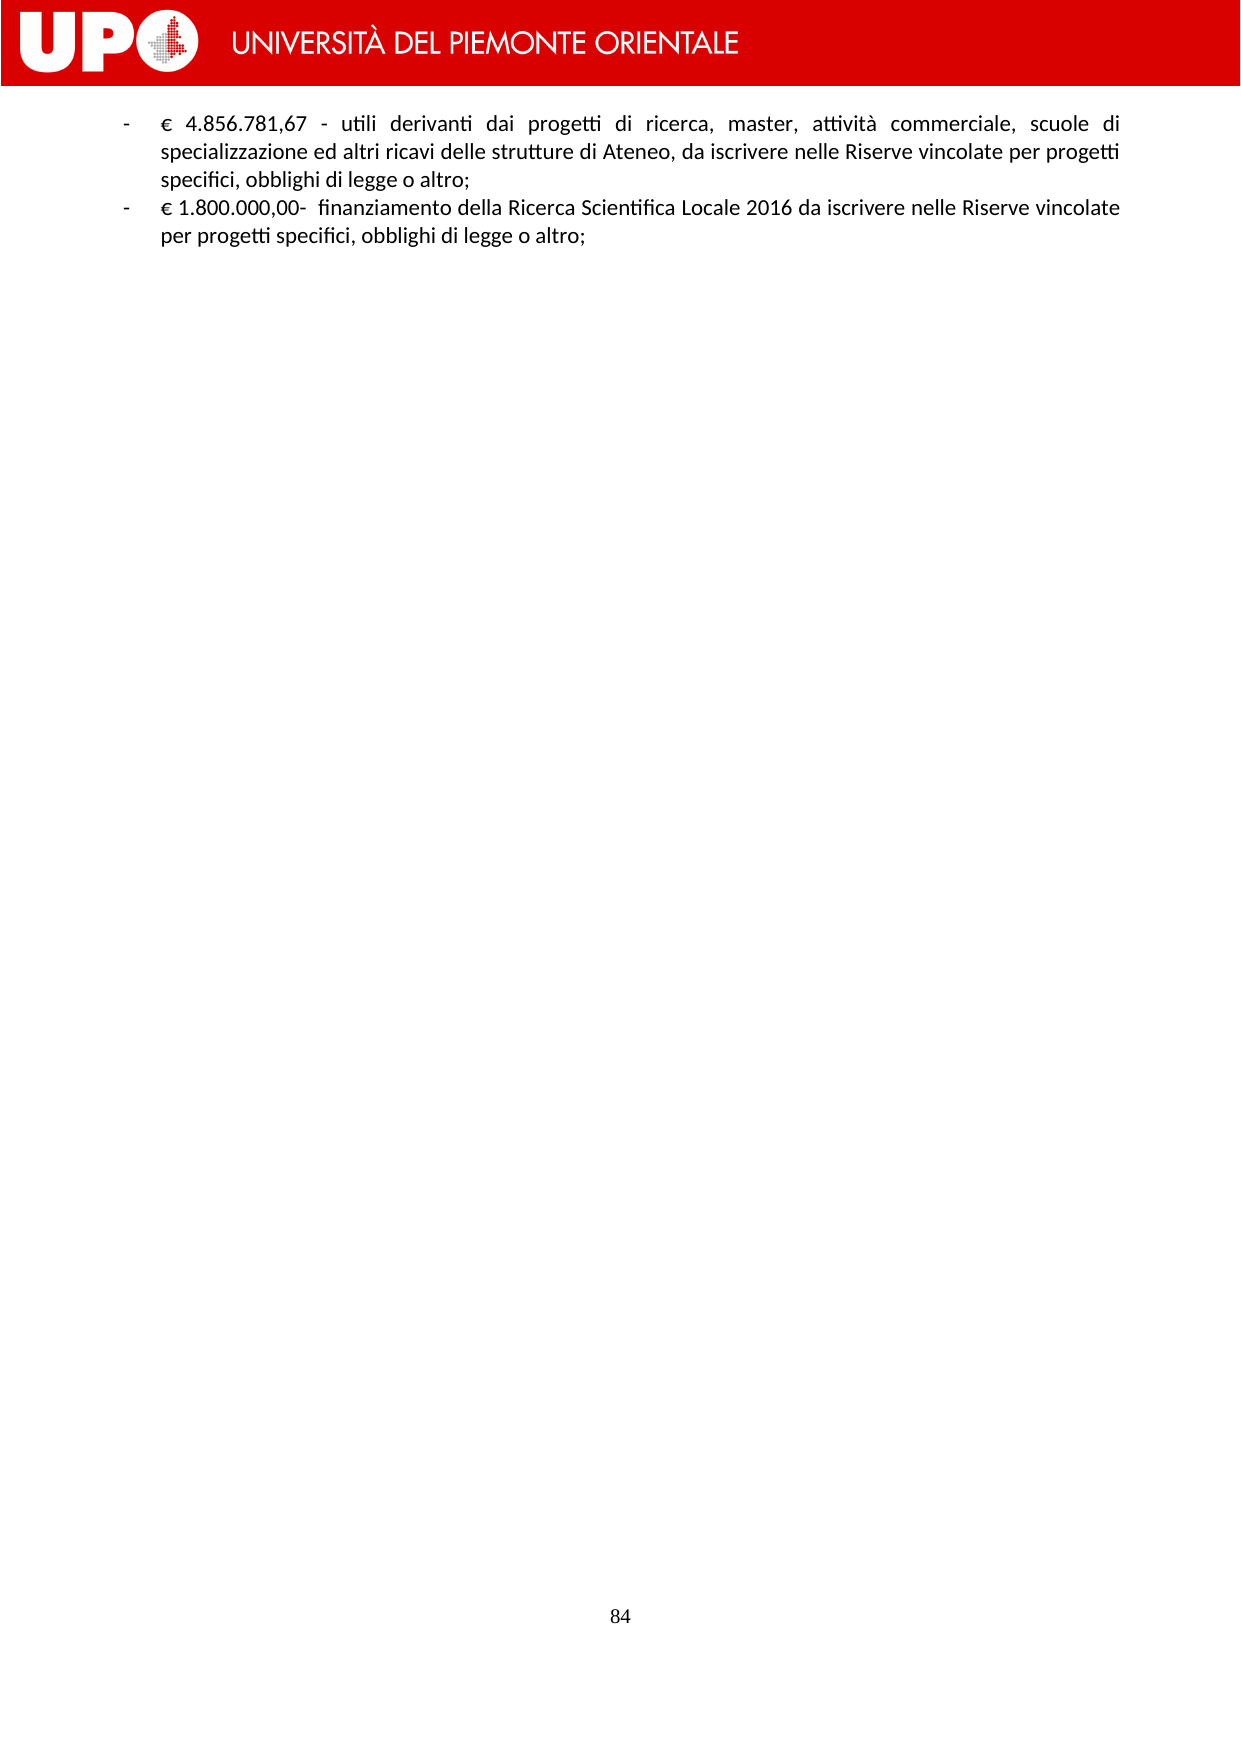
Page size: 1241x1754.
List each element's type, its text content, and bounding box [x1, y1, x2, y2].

list € 4.856.781,67 - utili derivanti dai progetti di ricerca, master, attività commerciale, scuole di specializzazione ed altri ricavi delle strutture di Ateneo, da iscrivere nelle Riserve vincolate per progetti specifici, obblighi di legge o altro; [123, 109, 1122, 193]
list € 1.800.000,00- finanziamento della Ricerca Scientifica Locale 2016 da iscrivere nelle Riserve vincolate per progetti specifici, obblighi di legge o altro; [123, 193, 1122, 249]
